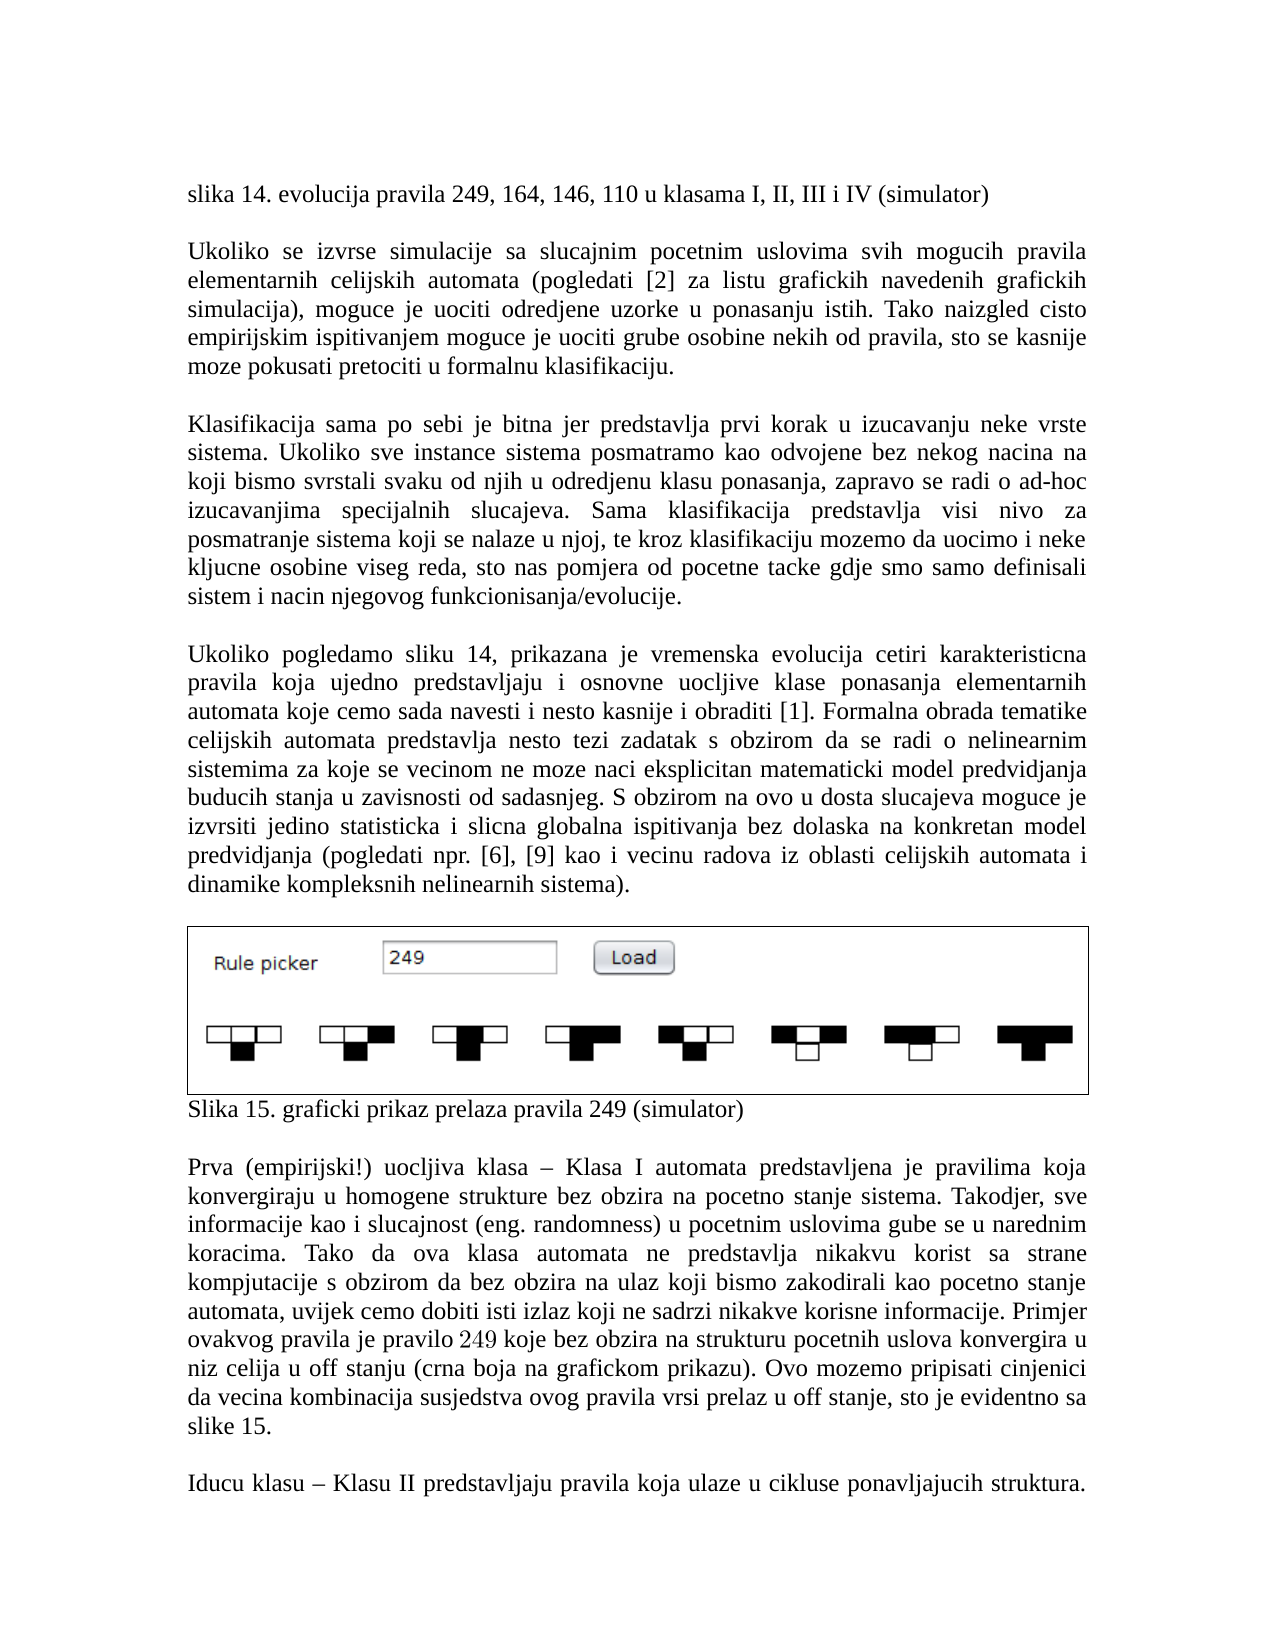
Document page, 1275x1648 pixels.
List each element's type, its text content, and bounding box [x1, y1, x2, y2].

text Ukoliko pogledamo sliku 14, prikazana je vremenska evolucija cetiri karakteristicna pravila koja ujedno predstavljaju i osnovne uocljive klase ponasanja elementarnih automata koje cemo sada navesti i nesto kasnije i obraditi [1]. Formalna obrada tematike celijskih automata predstavlja nesto tezi zadatak s obzirom da se radi o nelinearnim sistemima za koje se vecinom ne moze naci eksplicitan matematicki model predvidjanja buducih stanja u zavisnosti od sadasnjeg. S obzirom na ovo u dosta slucajeva moguce je izvrsiti jedino statisticka i slicna globalna ispitivanja bez dolaska na konkretan model predvidjanja (pogledati npr. [6], [9] kao i vecinu radova iz oblasti celijskih automata i dinamike kompleksnih nelinearnih sistema). [187, 639, 1088, 897]
text Slika 15. graficki prikaz prelaza pravila 249 (simulator) [187, 1095, 1088, 1123]
text [188, 927, 1088, 1094]
text Prva (empirijski!) uocljiva klasa – Klasa I automata predstavljena je pravilima koja konvergiraju u homogene strukture bez obzira na pocetno stanje sistema. Takodjer, sve informacije kao i slucajnost (eng. randomness) u pocetnim uslovima gube se u narednim koracima. Tako da ova klasa automata ne predstavlja nikakvu korist sa strane kompjutacije s obzirom da bez obzira na ulaz koji bismo zakodirali kao pocetno stanje automata, uvijek cemo dobiti isti izlaz koji ne sadrzi nikakve korisne informacije. Primjer ovakvog pravila je pravilo koje bez obzira na strukturu pocetnih uslova konvergira u niz celija u off stanju (crna boja na grafickom prikazu). Ovo mozemo pripisati cinjenici da vecina kombinacija susjedstva ovog pravila vrsi prelaz u off stanje, sto je evidentno sa slike 15. [187, 1152, 1088, 1439]
text Ukoliko se izvrse simulacije sa slucajnim pocetnim uslovima svih mogucih pravila elementarnih celijskih automata (pogledati [2] za listu grafickih navedenih grafickih simulacija), moguce je uociti odredjene uzorke u ponasanju istih. Tako naizgled cisto empirijskim ispitivanjem moguce je uociti grube osobine nekih od pravila, sto se kasnije moze pokusati pretociti u formalnu klasifikaciju. [187, 236, 1088, 380]
picture [190, 929, 1085, 1092]
text Iducu klasu – Klasu II predstavljaju pravila koja ulaze u cikluse ponavljajucih struktura. [187, 1468, 1088, 1497]
text Klasifikacija sama po sebi je bitna jer predstavlja prvi korak u izucavanju neke vrste sistema. Ukoliko sve instance sistema posmatramo kao odvojene bez nekog nacina na koji bismo svrstali svaku od njih u odredjenu klasu ponasanja, zapravo se radi o ad-hoc izucavanjima specijalnih slucajeva. Sama klasifikacija predstavlja visi nivo za posmatranje sistema koji se nalaze u njoj, te kroz klasifikaciju mozemo da uocimo i neke kljucne osobine viseg reda, sto nas pomjera od pocetne tacke gdje smo samo definisali sistem i nacin njegovog funkcionisanja/evolucije. [187, 409, 1088, 610]
text slika 14. evolucija pravila 249, 164, 146, 110 u klasama I, II, III i IV (simulator) [187, 179, 1088, 207]
picture [460, 1330, 496, 1348]
